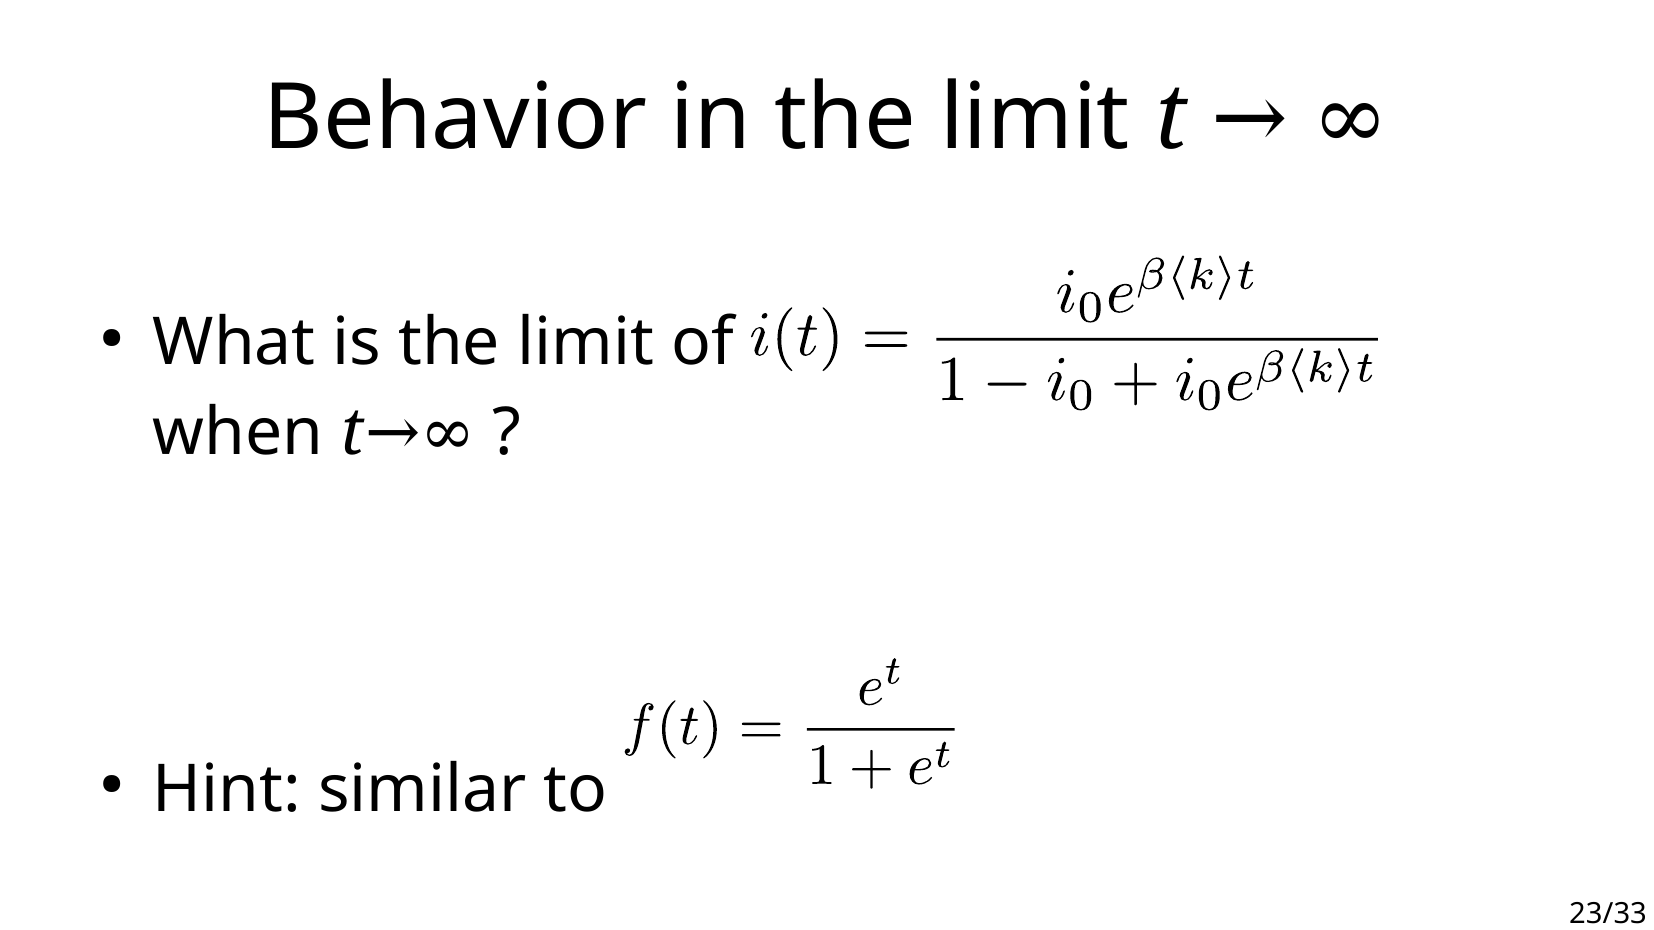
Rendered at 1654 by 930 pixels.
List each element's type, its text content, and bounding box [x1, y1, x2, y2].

title Behavior in the limit t → ∞ [82, 1, 1571, 225]
text_box [621, 658, 955, 789]
list What is the limit of when t→∞ ? Hint: similar to [82, 294, 1571, 834]
text_box [749, 255, 1378, 411]
